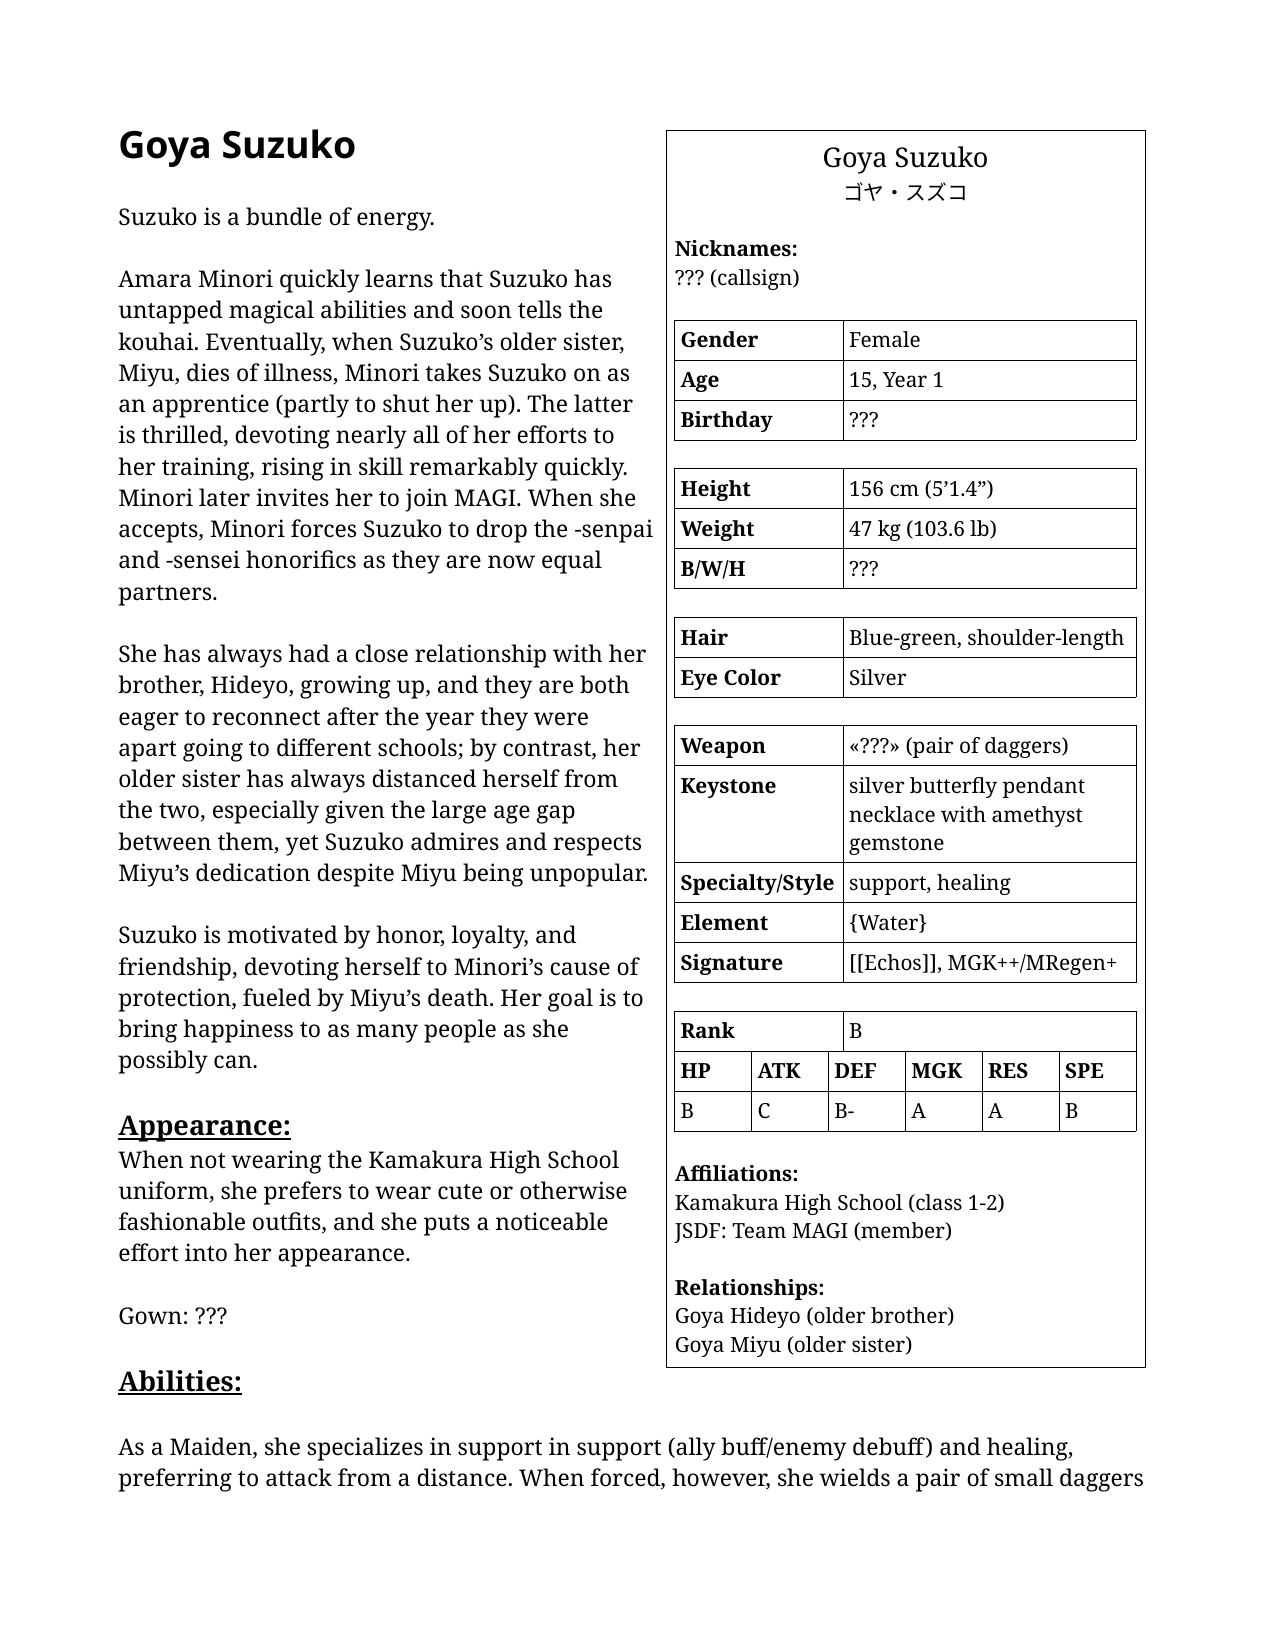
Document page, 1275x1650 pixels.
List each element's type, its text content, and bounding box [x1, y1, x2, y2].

table_header Height [675, 469, 843, 508]
text Kamakura High School (class 1-2) [674, 1188, 1136, 1216]
table_cell HP [675, 1052, 751, 1091]
table_header Blue-green, shoulder-length [844, 618, 1136, 657]
table_cell 47 kg (103.6 lb) [844, 509, 1136, 548]
table_cell Specialty/Style [675, 863, 843, 902]
text Amara Minori quickly learns that Suzuko has untapped magical abilities and soon tells the kouhai. Eventually, when Suzuko’s older sister, Miyu, dies of illness, Minori takes Suzuko on as an apprentice (partly to shut her up). The latter is thrilled, devoting nearly all of her efforts to her training, rising in skill remarkably quickly. Minori later invites her to join MAGI. When she accepts, Minori forces Suzuko to drop the -senpai and -sensei honorifics as they are now equal partners. [118, 263, 666, 607]
table_cell ??? [844, 549, 1136, 588]
table_header Weapon [675, 726, 843, 765]
text Abilities: [118, 1362, 1157, 1399]
table_cell A [906, 1092, 982, 1131]
table_cell ??? [844, 401, 1136, 440]
text Suzuko is a bundle of energy. [118, 200, 666, 232]
table_cell Keystone [675, 766, 843, 862]
table_header Rank [675, 1012, 843, 1051]
table_cell 15, Year 1 [844, 361, 1136, 400]
text When not wearing the Kamakura High School uniform, she prefers to wear cute or otherwise fashionable outfits, and she puts a noticeable effort into her appearance. [118, 1143, 666, 1268]
table_cell C [752, 1092, 828, 1131]
table_cell Silver [844, 658, 1136, 697]
text Relationships: [674, 1273, 1136, 1302]
table_cell B [675, 1092, 751, 1131]
text Goya Miyu (older sister) [674, 1330, 1136, 1358]
table_cell ATK [752, 1052, 828, 1091]
table_header Gender [675, 321, 843, 360]
table_cell SPE [1060, 1052, 1136, 1091]
table_header Hair [675, 618, 843, 657]
table_cell Signature [675, 943, 843, 982]
table_header B [844, 1012, 1136, 1051]
table_cell B/W/H [675, 549, 843, 588]
table_cell B- [829, 1092, 905, 1131]
text As a Maiden, she specializes in support in support (ally buff/enemy debuff) and healing, preferring to attack from a distance. When forced, however, she wields a pair of small daggers [118, 1430, 1157, 1493]
table_cell MGK [906, 1052, 982, 1091]
text Suzuko is motivated by honor, loyalty, and friendship, devoting herself to Minori’s cause of protection, fueled by Miyu’s death. Her goal is to bring happiness to as many people as she possibly can. [118, 919, 666, 1075]
table_cell Birthday [675, 401, 843, 440]
text Affiliations: [674, 1159, 1136, 1188]
text Appearance: [118, 1107, 666, 1143]
table_cell silver butterfly pendant necklace with amethyst gemstone [844, 766, 1136, 862]
table_cell RES [983, 1052, 1059, 1091]
text She has always had a close relationship with her brother, Hideyo, growing up, and they are both eager to reconnect after the year they were apart going to different schools; by contrast, her older sister has always distanced herself from the two, especially given the large age gap between them, yet Suzuko admires and respects Miyu’s dedication despite Miyu being unpopular. [118, 638, 666, 888]
text ゴヤ・スズコ [674, 176, 1136, 206]
table_cell Age [675, 361, 843, 400]
table_cell DEF [829, 1052, 905, 1091]
text Goya Hideyo (older brother) [674, 1302, 1136, 1330]
text Goya Suzuko [667, 131, 1145, 1367]
text JSDF: Team MAGI (member) [674, 1216, 1136, 1245]
text [1146, 1107, 1157, 1143]
text Goya Suzuko [674, 139, 1136, 176]
table_header Female [844, 321, 1136, 360]
text Goya Suzuko [118, 118, 1157, 169]
table_header 156 cm (5’1.4”) [844, 469, 1136, 508]
table_cell Element [675, 903, 843, 942]
text Nicknames: [674, 234, 1136, 263]
text ??? (callsign) [674, 263, 1136, 291]
table_header «???» (pair of daggers) [844, 726, 1136, 765]
table_cell Eye Color [675, 658, 843, 697]
table_cell support, healing [844, 863, 1136, 902]
table_cell {Water} [844, 903, 1136, 942]
table_cell B [1060, 1092, 1136, 1131]
table_cell Weight [675, 509, 843, 548]
table_cell [[Echos]], MGK++/MRegen+ [844, 943, 1136, 982]
text Gown: ??? [118, 1300, 666, 1331]
table_cell A [983, 1092, 1059, 1131]
text [1146, 1300, 1157, 1331]
